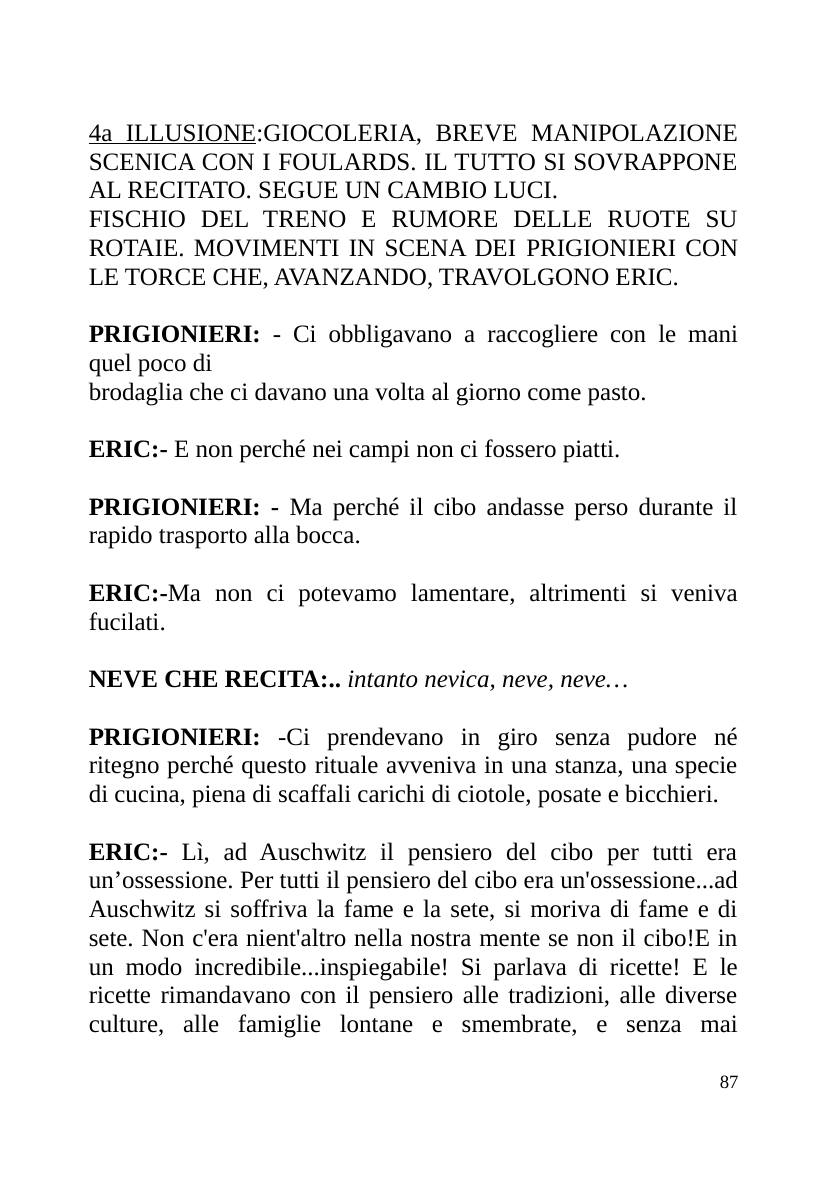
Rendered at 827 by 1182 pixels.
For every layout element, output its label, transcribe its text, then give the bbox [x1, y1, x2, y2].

text ERIC:-Ma non ci potevamo lamentare, altrimenti si veniva fucilati. [88, 578, 738, 636]
text ERIC:- E non perché nei campi non ci fossero piatti. [88, 434, 738, 463]
text ERIC:- Lì, ad Auschwitz il pensiero del cibo per tutti era un’ossessione. Per tutti il pensiero del cibo era un'ossessione...ad Auschwitz si soffriva la fame e la sete, si moriva di fame e di sete. Non c'era nient'altro nella nostra mente se non il cibo!E in un modo incredibile...inspiegabile! Si parlava di ricette! E le ricette rimandavano con il pensiero alle tradizioni, alle diverse culture, alle famiglie lontane e smembrate, e senza mai [88, 837, 738, 1038]
text NEVE CHE RECITA:.. intanto nevica, neve, neve… [88, 664, 738, 693]
text PRIGIONIERI: - Ma perché il cibo andasse perso durante il rapido trasporto alla bocca. [88, 492, 738, 549]
text brodaglia che ci davano una volta al giorno come pasto. [88, 377, 738, 406]
text PRIGIONIERI: -Ci prendevano in giro senza pudore né ritegno perché questo rituale avveniva in una stanza, una specie di cucina, piena di scaffali carichi di ciotole, posate e bicchieri. [88, 722, 738, 808]
text PRIGIONIERI: - Ci obbligavano a raccogliere con le mani quel poco di [88, 319, 738, 377]
text 4a ILLUSIONE:GIOCOLERIA, BREVE MANIPOLAZIONE SCENICA CON I FOULARDS. IL TUTTO SI SOVRAPPONE AL RECITATO. SEGUE UN CAMBIO LUCI. [88, 118, 738, 204]
text FISCHIO DEL TRENO E RUMORE DELLE RUOTE SU ROTAIE. MOVIMENTI IN SCENA DEI PRIGIONIERI CON LE TORCE CHE, AVANZANDO, TRAVOLGONO ERIC. [88, 204, 738, 291]
